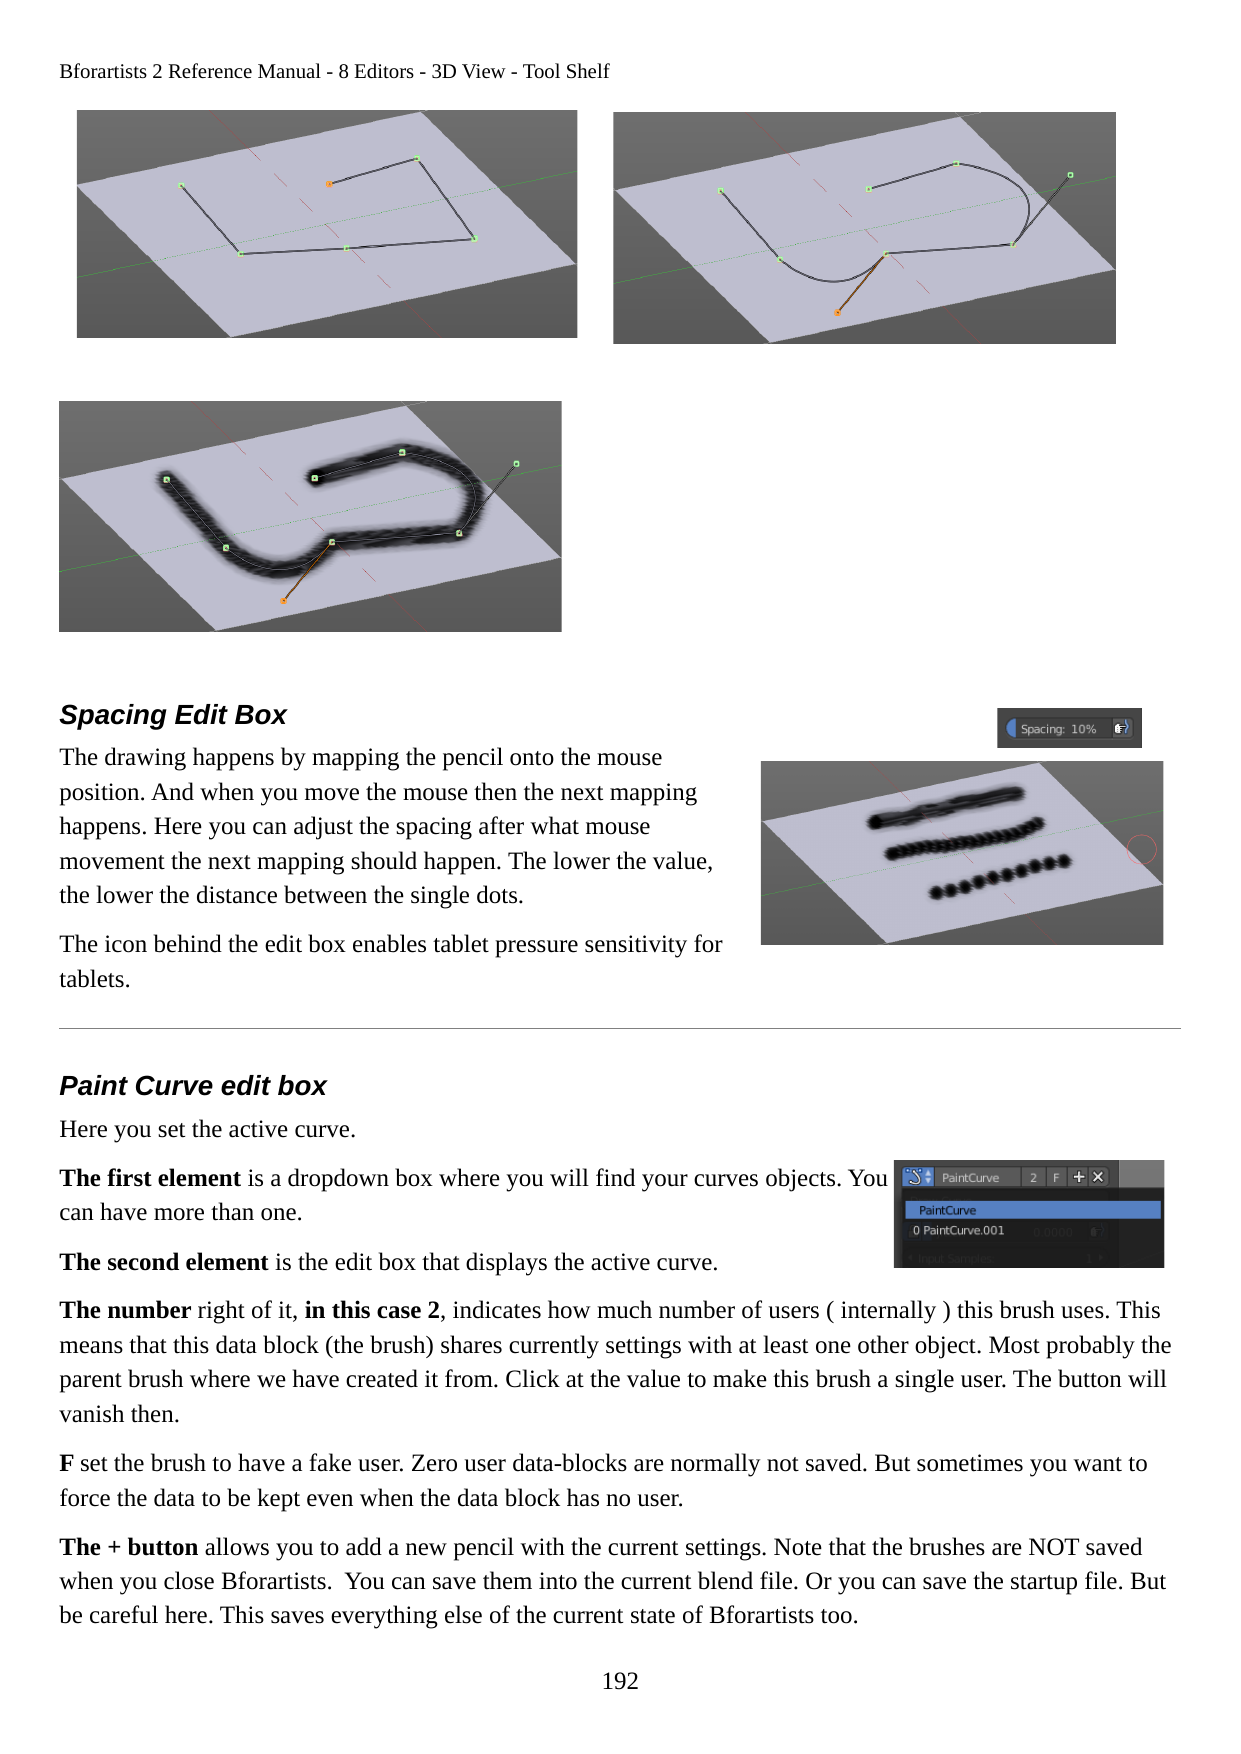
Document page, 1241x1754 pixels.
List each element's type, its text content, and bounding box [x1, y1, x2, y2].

text F set the brush to have a fake user. Zero user data-blocks are normally not saved. But sometimes you want to force the data to be kept even when the data block has no user. [59, 1448, 1181, 1511]
picture [997, 708, 1142, 748]
picture [893, 1160, 1165, 1268]
picture [760, 761, 1164, 945]
picture [59, 401, 562, 632]
text The second element is the edit box that displays the active curve. [59, 1247, 1181, 1275]
text The first element is a dropdown box where you will find your curves objects. You can have more than one. [59, 1163, 893, 1226]
text The + button allows you to add a new pencil with the current settings. Note that the brushes are NOT saved when you close Bforartists. You can save them into the current blend file. Or you can save the startup file. But be careful here. This saves everything else of the current state of Bforartists too. [59, 1532, 1181, 1629]
text The drawing happens by mapping the pencil onto the mouse position. And when you move the mouse then the next mapping happens. Here you can adjust the spacing after what mouse movement the next mapping should happen. The lower the value, the lower the distance between the single dots. [59, 742, 1181, 909]
picture [613, 112, 1116, 344]
text The icon behind the edit box enables tablet pressure sensitivity for tablets. [59, 929, 1181, 993]
subtitle Spacing Edit Box [59, 698, 1181, 730]
text The number right of it, in this case 2, indicates how much number of users ( internally ) this brush uses. This means that this data block (the brush) shares currently settings with at least one other object. Most probably the parent brush where we have created it from. Click at the value to make this brush a single user. The button will vanish then. [59, 1296, 1181, 1428]
subtitle Paint Curve edit box [59, 1069, 1181, 1101]
picture [76, 110, 578, 338]
text Here you set the active curve. [59, 1114, 1181, 1143]
